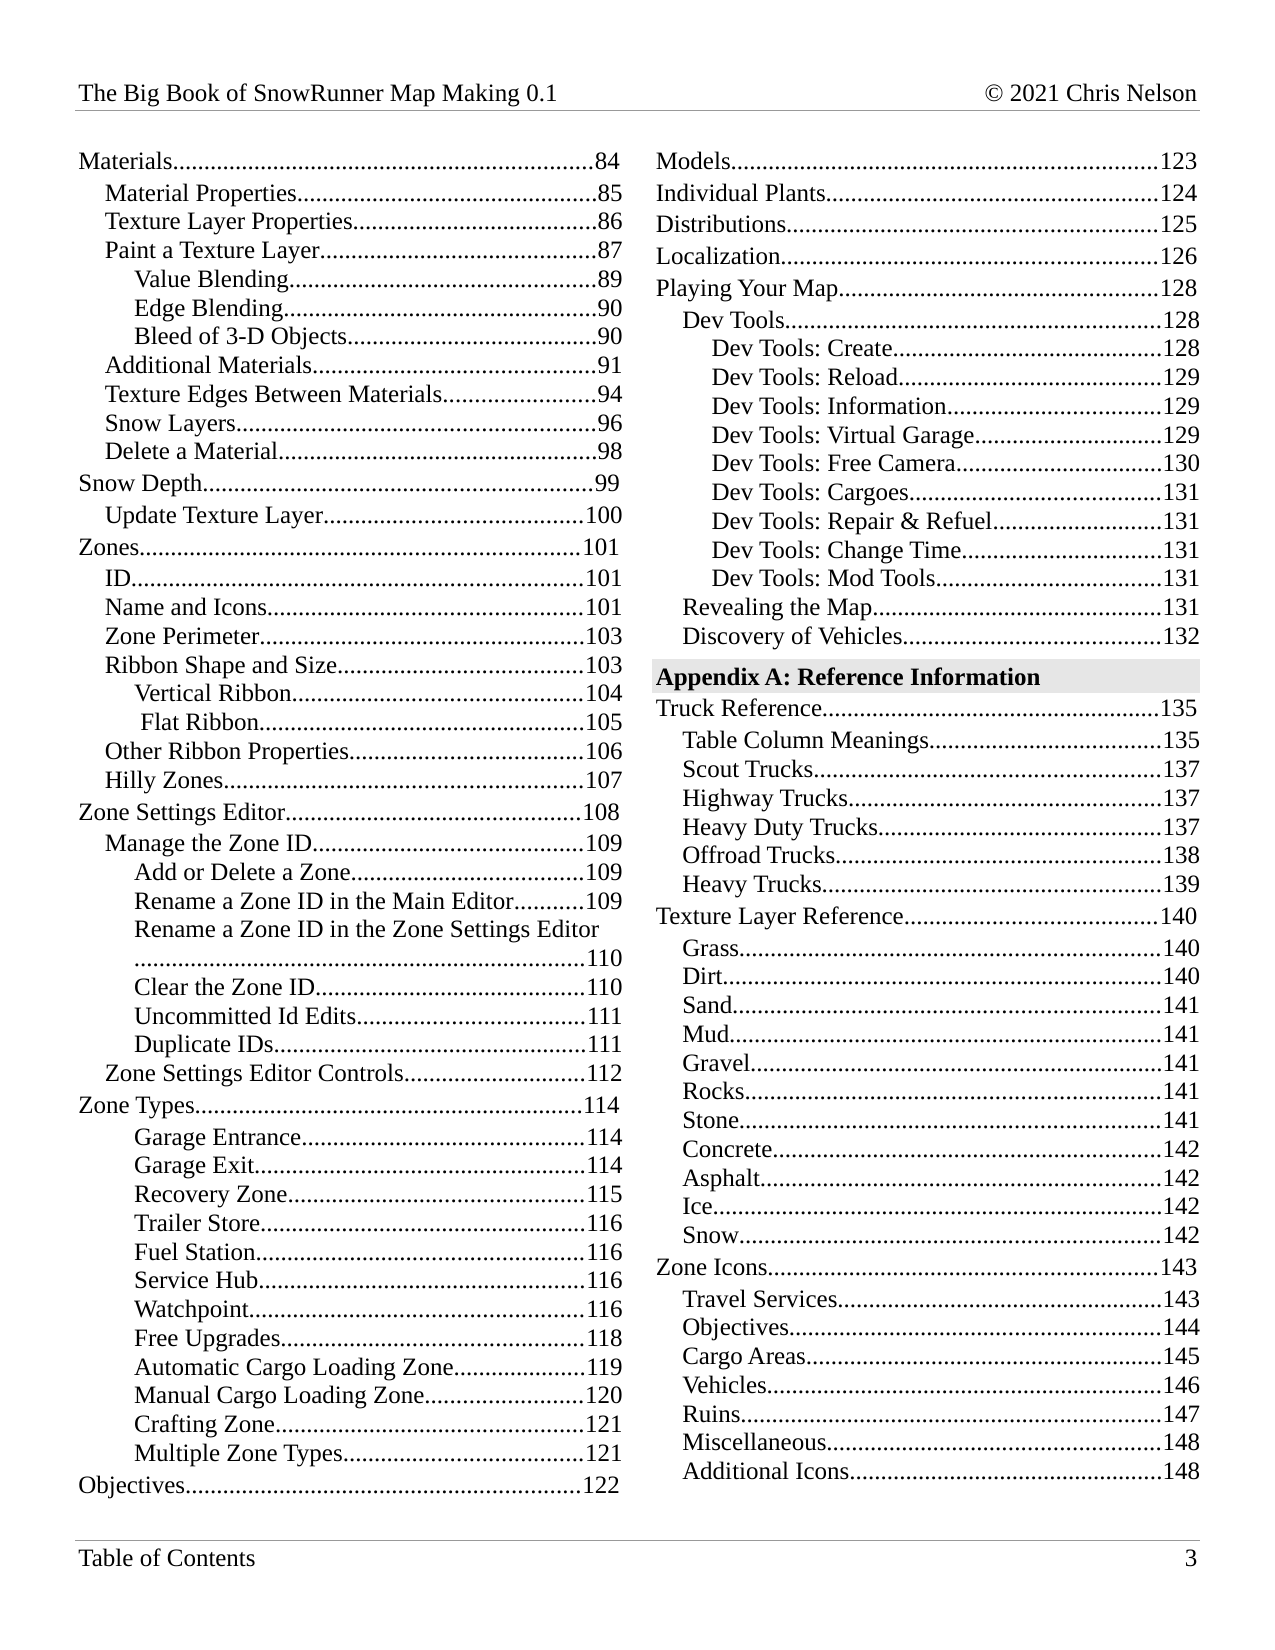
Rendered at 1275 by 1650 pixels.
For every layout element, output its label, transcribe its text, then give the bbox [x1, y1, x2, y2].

text Zone Perimeter 103 [104, 621, 622, 650]
text Other Ribbon Properties 106 [104, 736, 622, 765]
text Garage Exit 114 [134, 1151, 622, 1179]
text Objectives 144 [682, 1312, 1200, 1341]
text ID 101 [104, 563, 622, 592]
text Free Upgrades 118 [134, 1323, 622, 1352]
text Vehicles 146 [682, 1370, 1200, 1399]
text Stone 141 [682, 1105, 1200, 1134]
text Crafting Zone 121 [134, 1409, 622, 1438]
text Multiple Zone Types 121 [134, 1438, 622, 1467]
text Sand 141 [682, 990, 1200, 1019]
text Edge Blending 90 [134, 293, 622, 321]
text Dev Tools: Virtual Garage 129 [711, 420, 1200, 448]
text Bleed of 3‑D Objects 90 [134, 321, 622, 350]
text Trailer Store 116 [134, 1208, 622, 1237]
text Texture Layer Reference 140 [652, 898, 1200, 933]
text Snow 142 [682, 1220, 1200, 1249]
text Models 123 [652, 143, 1200, 178]
text Rename a Zone ID in the Zone Settings Editor 110 [134, 914, 622, 972]
text Fuel Station 116 [134, 1237, 622, 1266]
text Clear the Zone ID 110 [134, 972, 622, 1001]
text Dev Tools: Mod Tools 131 [711, 563, 1200, 592]
text Value Blending 89 [134, 264, 622, 293]
text Manage the Zone ID 109 [104, 828, 622, 857]
text Zones 101 [75, 529, 622, 563]
text Dev Tools: Repair & Refuel 131 [711, 506, 1200, 535]
text Vertical Ribbon 104 [134, 678, 622, 707]
text Appendix A: Reference Information [652, 659, 1200, 693]
text Uncommitted Id Edits 111 [134, 1001, 622, 1029]
text Manual Cargo Loading Zone 120 [134, 1381, 622, 1409]
text Add or Delete a Zone 109 [134, 857, 622, 886]
text Dev Tools: Reload 129 [711, 362, 1200, 391]
text Offroad Trucks 138 [682, 840, 1200, 869]
text Cargo Areas 145 [682, 1341, 1200, 1370]
text Grass 140 [682, 933, 1200, 961]
text Dirt 140 [682, 961, 1200, 990]
text Dev Tools: Cargoes 131 [711, 477, 1200, 506]
text Distributions 125 [652, 209, 1200, 241]
text Materials 84 [75, 143, 622, 178]
text Recovery Zone 115 [134, 1179, 622, 1208]
text Ruins 147 [682, 1399, 1200, 1427]
text Ice 142 [682, 1191, 1200, 1220]
text Additional Icons 148 [682, 1456, 1200, 1485]
text Dev Tools: Create 128 [711, 333, 1200, 362]
text Revealing the Map 131 [682, 592, 1200, 621]
text Delete a Material 98 [104, 436, 622, 465]
text Additional Materials 91 [104, 350, 622, 379]
text Table Column Meanings 135 [682, 725, 1200, 754]
text Watchpoint 116 [134, 1294, 622, 1323]
text Scout Trucks 137 [682, 754, 1200, 783]
text Texture Edges Between Materials 94 [104, 379, 622, 408]
text Service Hub 116 [134, 1266, 622, 1294]
text Rocks 141 [682, 1076, 1200, 1105]
text Playing Your Map 128 [652, 273, 1200, 305]
text Duplicate IDs 111 [134, 1029, 622, 1058]
text Truck Reference 135 [652, 693, 1200, 725]
text Flat Ribbon 105 [134, 707, 622, 736]
text Heavy Trucks 139 [682, 869, 1200, 898]
text Update Texture Layer 100 [104, 500, 622, 529]
text Discovery of Vehicles 132 [682, 621, 1200, 650]
text Gravel 141 [682, 1048, 1200, 1076]
text Dev Tools 128 [682, 305, 1200, 333]
text Objectives 122 [75, 1467, 622, 1502]
text Individual Plants 124 [652, 178, 1200, 209]
text Highway Trucks 137 [682, 783, 1200, 812]
text Rename a Zone ID in the Main Editor 109 [134, 886, 622, 914]
text Miscellaneous 148 [682, 1427, 1200, 1456]
text Paint a Texture Layer 87 [104, 235, 622, 264]
text Zone Icons 143 [652, 1249, 1200, 1284]
text Asphalt 142 [682, 1163, 1200, 1191]
text Ribbon Shape and Size 103 [104, 650, 622, 678]
text Garage Entrance 114 [134, 1122, 622, 1151]
text Name and Icons 101 [104, 592, 622, 621]
text Snow Layers 96 [104, 408, 622, 436]
text Snow Depth 99 [75, 465, 622, 500]
text Texture Layer Properties 86 [104, 206, 622, 235]
text Zone Types 114 [75, 1087, 622, 1122]
text Localization 126 [652, 241, 1200, 273]
text Dev Tools: Change Time 131 [711, 535, 1200, 563]
text Heavy Duty Trucks 137 [682, 812, 1200, 840]
text Travel Services 143 [682, 1284, 1200, 1312]
text Automatic Cargo Loading Zone 119 [134, 1352, 622, 1381]
text Zone Settings Editor 108 [75, 793, 622, 828]
text Material Properties 85 [104, 178, 622, 206]
text Dev Tools: Information 129 [711, 391, 1200, 420]
text Mud 141 [682, 1019, 1200, 1048]
text Zone Settings Editor Controls 112 [104, 1058, 622, 1087]
text Concrete 142 [682, 1134, 1200, 1163]
text Hilly Zones 107 [104, 765, 622, 793]
text Dev Tools: Free Camera 130 [711, 448, 1200, 477]
